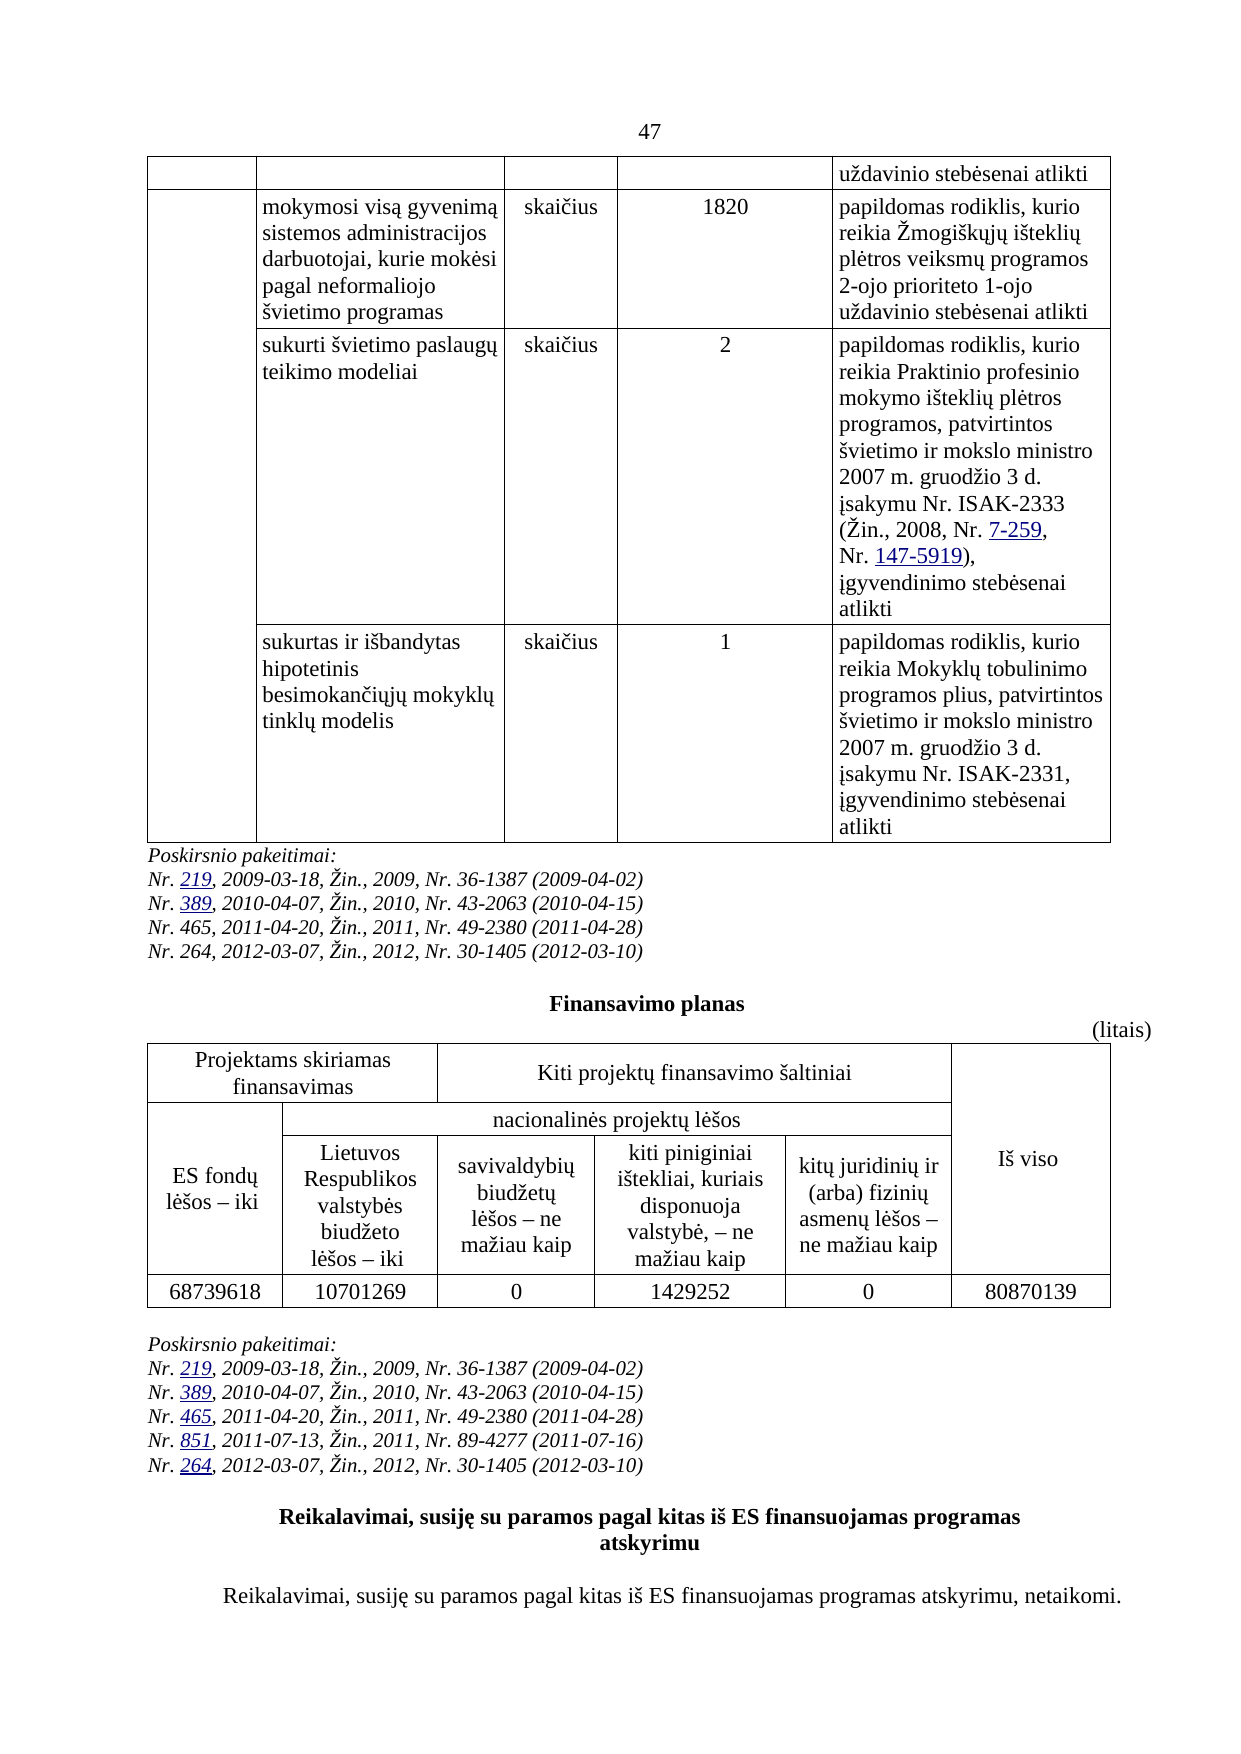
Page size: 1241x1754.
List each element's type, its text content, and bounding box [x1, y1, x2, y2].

text Poskirsnio pakeitimai: [148, 1332, 1152, 1356]
text Reikalavimai, susiję su paramos pagal kitas iš ES finansuojamas programas atskyrimu, netaikomi. [148, 1582, 1152, 1608]
table_cell sukurti švietimo paslaugų teikimo modeliai [257, 329, 504, 624]
text Nr. 465, 2011-04-20, Žin., 2011, Nr. 49-2380 (2011-04-28) [148, 915, 1152, 939]
table_cell Lietuvos Respublikos valstybės biudžeto lėšos – iki [283, 1136, 437, 1274]
table_cell skaičius [505, 190, 617, 327]
table_cell 0 [438, 1275, 594, 1307]
table_cell [148, 157, 256, 189]
text Poskirsnio pakeitimai: [148, 843, 1152, 867]
table_cell papildomas rodiklis, kurio reikia Žmogiškųjų išteklių plėtros veiksmų programos 2-ojo prioriteto 1-ojo uždavinio stebėsenai atlikti [833, 190, 1110, 327]
table_cell [505, 157, 617, 189]
text Finansavimo planas [148, 990, 1152, 1016]
table_cell 10701269 [283, 1275, 437, 1307]
table_cell nacionalinės projektų lėšos [283, 1103, 951, 1135]
table_cell kitų juridinių ir (arba) fizinių asmenų lėšos – ne mažiau kaip [786, 1136, 951, 1274]
table_cell 1429252 [595, 1275, 785, 1307]
table_cell [148, 190, 256, 842]
text Nr. 264, 2012-03-07, Žin., 2012, Nr. 30-1405 (2012-03-10) [148, 1452, 1152, 1477]
table_cell 1820 [618, 190, 832, 327]
table_cell savivaldybių biudžetų lėšos – ne mažiau kaip [438, 1136, 594, 1274]
table_cell 2 [618, 329, 832, 624]
table_cell 1 [618, 625, 832, 842]
table_cell 68739618 [148, 1275, 282, 1307]
table_header Iš viso [952, 1044, 1110, 1274]
text Nr. 264, 2012-03-07, Žin., 2012, Nr. 30-1405 (2012-03-10) [148, 939, 1152, 963]
text Nr. 465, 2011-04-20, Žin., 2011, Nr. 49-2380 (2011-04-28) [148, 1404, 1152, 1428]
table_header Projektams skiriamas finansavimas [148, 1044, 437, 1102]
text Reikalavimai, susiję su paramos pagal kitas iš ES finansuojamas programas atskyrimu [148, 1503, 1152, 1556]
table_cell 80870139 [952, 1275, 1110, 1307]
table_cell [257, 157, 504, 189]
table_cell papildomas rodiklis, kurio reikia Mokyklų tobulinimo programos plius, patvirtintos švietimo ir mokslo ministro 2007 m. gruodžio 3 d. įsakymu Nr. ISAK-2331, įgyvendinimo stebėsenai atlikti [833, 625, 1110, 842]
text Nr. 219, 2009-03-18, Žin., 2009, Nr. 36-1387 (2009-04-02) [148, 1356, 1152, 1380]
text Nr. 389, 2010-04-07, Žin., 2010, Nr. 43-2063 (2010-04-15) [148, 891, 1152, 915]
table_cell sukurtas ir išbandytas hipotetinis besimokančiųjų mokyklų tinklų modelis [257, 625, 504, 842]
table_header Kiti projektų finansavimo šaltiniai [438, 1044, 951, 1102]
table_cell ES fondų lėšos – iki [148, 1103, 282, 1274]
table_cell uždavinio stebėsenai atlikti [833, 157, 1110, 189]
text Nr. 219, 2009-03-18, Žin., 2009, Nr. 36-1387 (2009-04-02) [148, 867, 1152, 891]
table_cell 0 [786, 1275, 951, 1307]
table_cell papildomas rodiklis, kurio reikia Praktinio profesinio mokymo išteklių plėtros programos, patvirtintos švietimo ir mokslo ministro 2007 m. gruodžio 3 d. įsakymu Nr. ISAK-2333 (Žin., 2008, Nr. 7-259, Nr. 147-5919), įgyvendinimo stebėsenai atlikti [833, 329, 1110, 624]
table_cell skaičius [505, 625, 617, 842]
table_cell skaičius [505, 329, 617, 624]
table_cell [618, 157, 832, 189]
table_cell kiti piniginiai ištekliai, kuriais disponuoja valstybė, – ne mažiau kaip [595, 1136, 785, 1274]
text (litais) [148, 1016, 1152, 1042]
text Nr. 389, 2010-04-07, Žin., 2010, Nr. 43-2063 (2010-04-15) [148, 1380, 1152, 1404]
text Nr. 851, 2011-07-13, Žin., 2011, Nr. 89-4277 (2011-07-16) [148, 1428, 1152, 1452]
table_cell mokymosi visą gyvenimą sistemos administracijos darbuotojai, kurie mokėsi pagal neformaliojo švietimo programas [257, 190, 504, 327]
